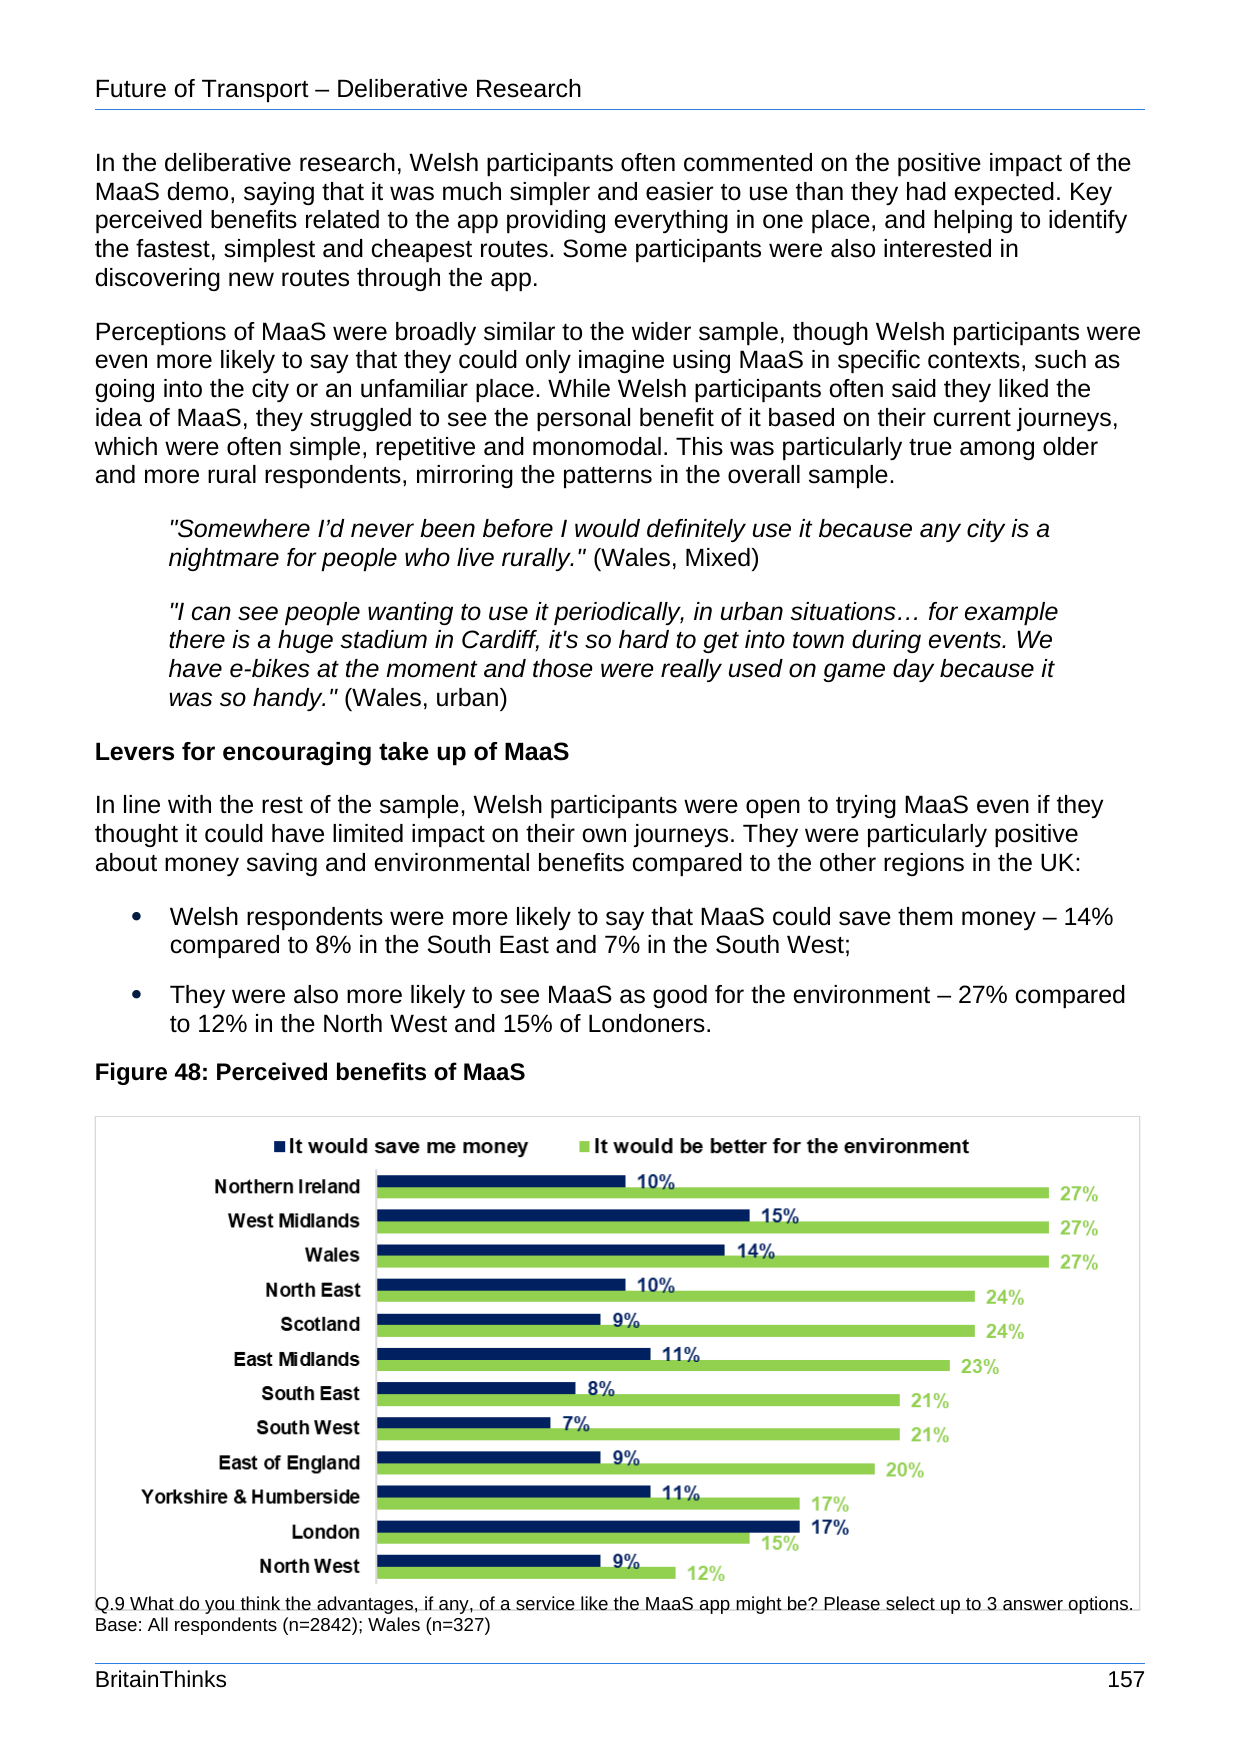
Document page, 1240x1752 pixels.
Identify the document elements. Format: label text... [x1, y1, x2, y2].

list They were also more likely to see MaaS as good for the environment – 27% compared to 12% in the North West and 15% of Londoners. [132, 980, 1145, 1037]
text Levers for encouraging take up of MaaS [94, 736, 1145, 765]
list Welsh respondents were more likely to say that MaaS could save them money – 14% compared to 8% in the South East and 7% in the South West; [132, 901, 1145, 959]
text "I can see people wanting to use it periodically, in urban situations… for example there is a huge stadium in Cardiff, it's so hard to get into town during events. We have e-bikes at the moment and those were really used on game day because it was so handy." (Wales, urban) [168, 596, 1071, 711]
text "Somewhere I’d never been before I would definitely use it because any city is a nightmare for people who live rurally." (Wales, Mixed) [168, 514, 1071, 571]
text Q.9 What do you think the advantages, if any, of a service like the MaaS app might be? Please select up to 3 answer options. Base: All respondents (n=2842); Wales (n=327) [94, 1098, 1145, 1636]
text Perceptions of MaaS were broadly similar to the wider sample, though Welsh participants were even more likely to say that they could only imagine using MaaS in specific contexts, such as going into the city or an unfamiliar place. While Welsh participants often said they liked the idea of MaaS, they struggled to see the personal benefit of it based on their current journeys, which were often simple, repetitive and monomodal. This was particularly true among older and more rural respondents, mirroring the patterns in the overall sample. [94, 316, 1145, 489]
text In the deliberative research, Welsh participants often commented on the positive impact of the MaaS demo, saying that it was much simpler and easier to use than they had expected. Key perceived benefits related to the app providing everything in one place, and helping to identify the fastest, simplest and cheapest routes. Some participants were also interested in discovering new routes through the app. [94, 148, 1145, 291]
text In line with the rest of the sample, Welsh participants were open to trying MaaS even if they thought it could have limited impact on their own journeys. They were particularly positive about money saving and environmental benefits compared to the other regions in the UK: [94, 790, 1145, 876]
text Figure 48: Perceived benefits of MaaS [94, 1058, 1145, 1086]
